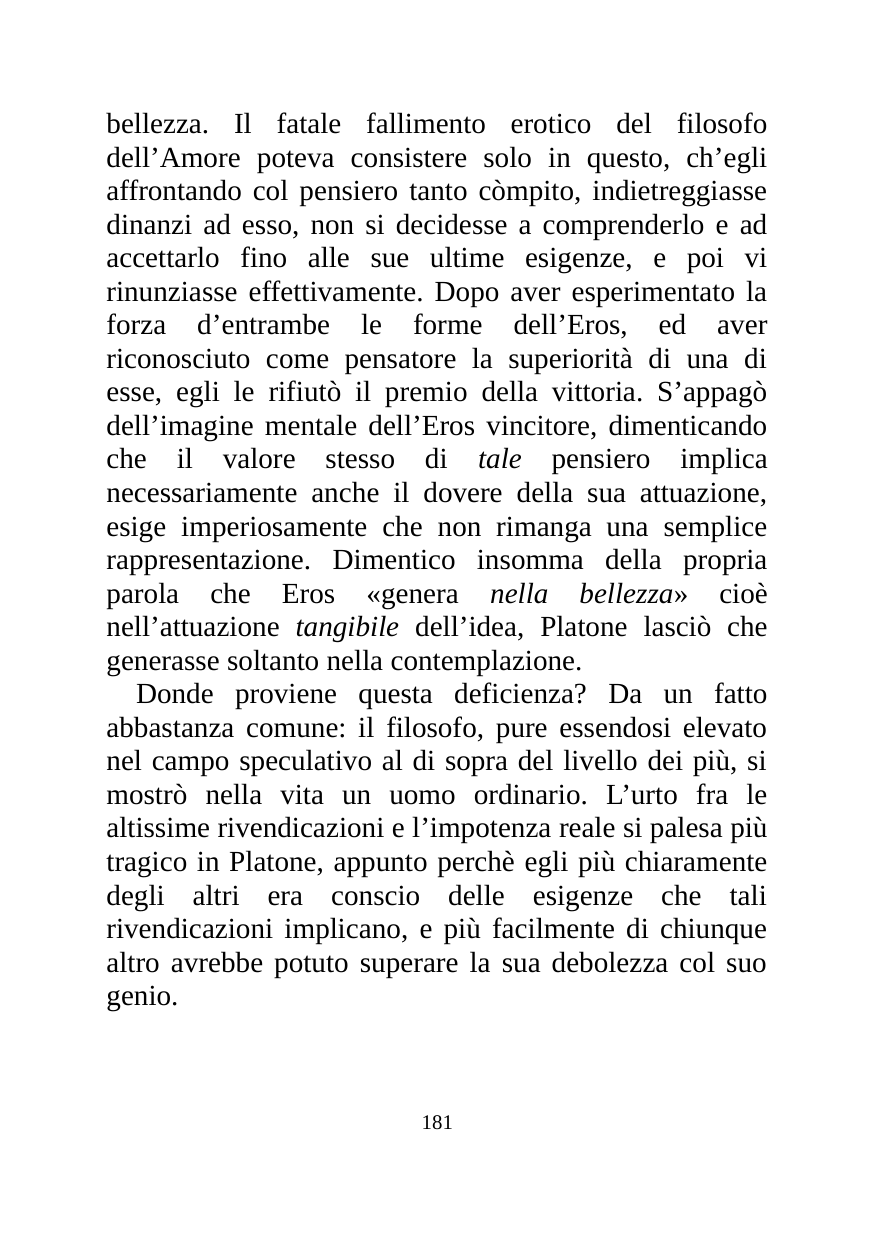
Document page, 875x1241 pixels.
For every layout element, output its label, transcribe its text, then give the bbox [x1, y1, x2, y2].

text bellezza. Il fatale fallimento erotico del filosofo dell’Amore poteva consistere solo in questo, ch’egli affrontando col pensiero tanto còmpito, indietreggiasse dinanzi ad esso, non si decidesse a comprenderlo e ad accettarlo fino alle sue ultime esigenze, e poi vi rinunziasse effettivamente. Dopo aver esperimentato la forza d’entrambe le forme dell’Eros, ed aver riconosciuto come pensatore la superiorità di una di esse, egli le rifiutò il premio della vittoria. S’appagò dell’imagine mentale dell’Eros vincitore, dimenticando che il valore stesso di tale pensiero implica necessariamente anche il dovere della sua attuazione, esige imperiosamente che non rimanga una semplice rappresentazione. Dimentico insomma della propria parola che Eros «genera nella bellezza» cioè nell’attuazione tangibile dell’idea, Platone lasciò che generasse soltanto nella contemplazione. [106, 106, 768, 676]
text Donde proviene questa deficienza? Da un fatto abbastanza comune: il filosofo, pure essendosi elevato nel campo speculativo al di sopra del livello dei più, si mostrò nella vita un uomo ordinario. L’urto fra le altissime rivendicazioni e l’impotenza reale si palesa più tragico in Platone, appunto perchè egli più chiaramente degli altri era conscio delle esigenze che tali rivendicazioni implicano, e più facilmente di chiunque altro avrebbe potuto superare la sua debolezza col suo genio. [106, 676, 768, 1012]
